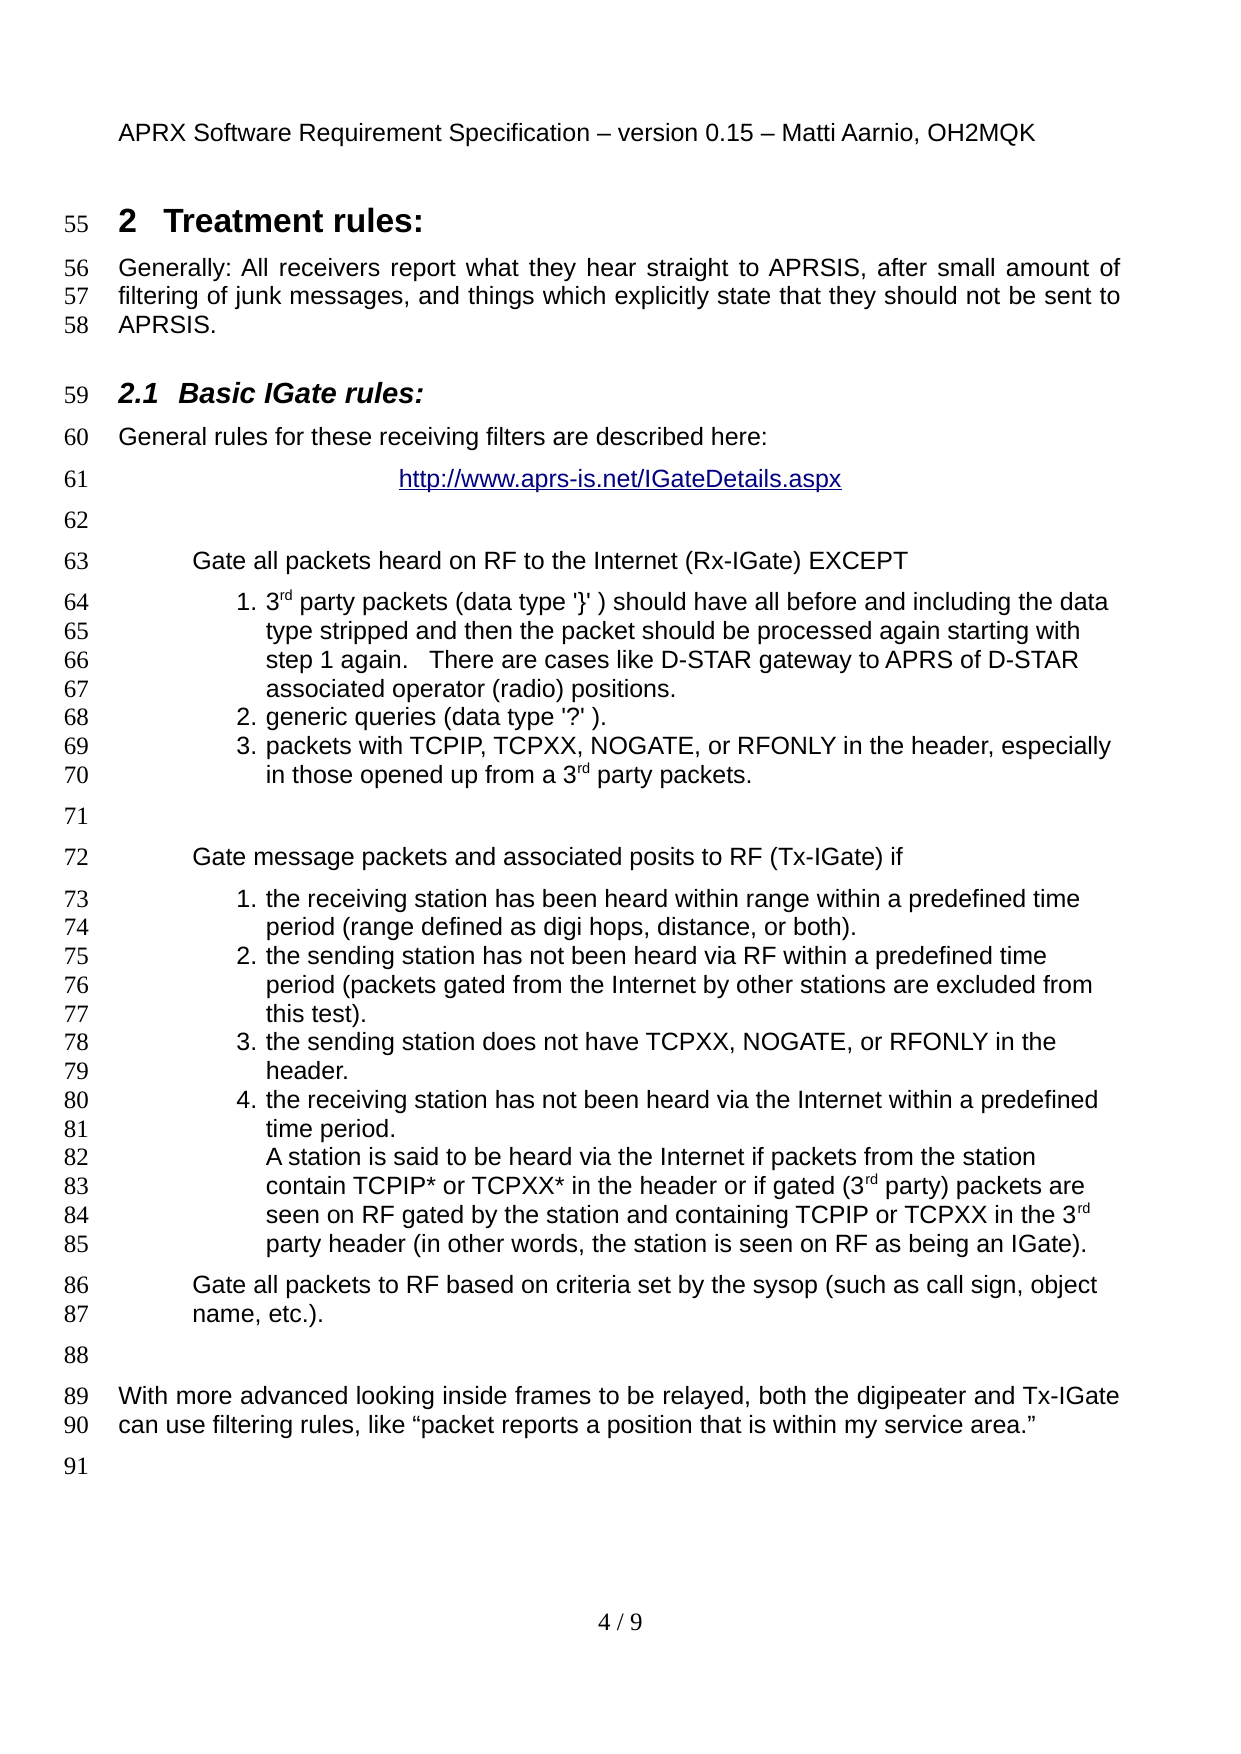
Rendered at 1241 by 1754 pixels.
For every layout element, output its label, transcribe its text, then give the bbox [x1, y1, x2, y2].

text Gate all packets to RF based on criteria set by the sysop (such as call sign, object name, etc.). [192, 1270, 1122, 1327]
subtitle Treatment rules: [118, 201, 1122, 240]
text Gate message packets and associated posits to RF (Tx-IGate) if [192, 842, 1122, 871]
text With more advanced looking inside frames to be relayed, both the digipeater and Tx-IGate can use filtering rules, like “packet reports a position that is within my service area.” [118, 1381, 1122, 1438]
subtitle Basic IGate rules: [118, 376, 1122, 410]
list packets with TCPIP, TCPXX, NOGATE, or RFONLY in the header, especially in those opened up from a 3rd party packets. [236, 731, 1122, 788]
text Generally: All receivers report what they hear straight to APRSIS, after small amount of filtering of junk messages, and things which explicitly state that they should not be sent to APRSIS. [118, 252, 1122, 339]
list the sending station has not been heard via RF within a predefined time period (packets gated from the Internet by other stations are excluded from this test). [236, 941, 1122, 1027]
list 3rd party packets (data type '}' ) should have all before and including the data type stripped and then the packet should be processed again starting with step 1 again. There are cases like D-STAR gateway to APRS of D-STAR associated operator (radio) positions. [236, 587, 1122, 702]
text Gate all packets heard on RF to the Internet (Rx-IGate) EXCEPT [192, 546, 1122, 575]
text General rules for these receiving filters are described here: [118, 422, 1122, 451]
list generic queries (data type '?' ). [236, 702, 1122, 731]
list the receiving station has not been heard via the Internet within a predefined time period. A station is said to be heard via the Internet if packets from the station contain TCPIP* or TCPXX* in the header or if gated (3rd party) packets are seen on RF gated by the station and containing TCPIP or TCPXX in the 3rd party header (in other words, the station is seen on RF as being an IGate). [236, 1085, 1122, 1257]
text http://www.aprs-is.net/IGateDetails.aspx [118, 463, 1122, 492]
list the receiving station has been heard within range within a predefined time period (range defined as digi hops, distance, or both). [236, 883, 1122, 941]
list the sending station does not have TCPXX, NOGATE, or RFONLY in the header. [236, 1027, 1122, 1085]
